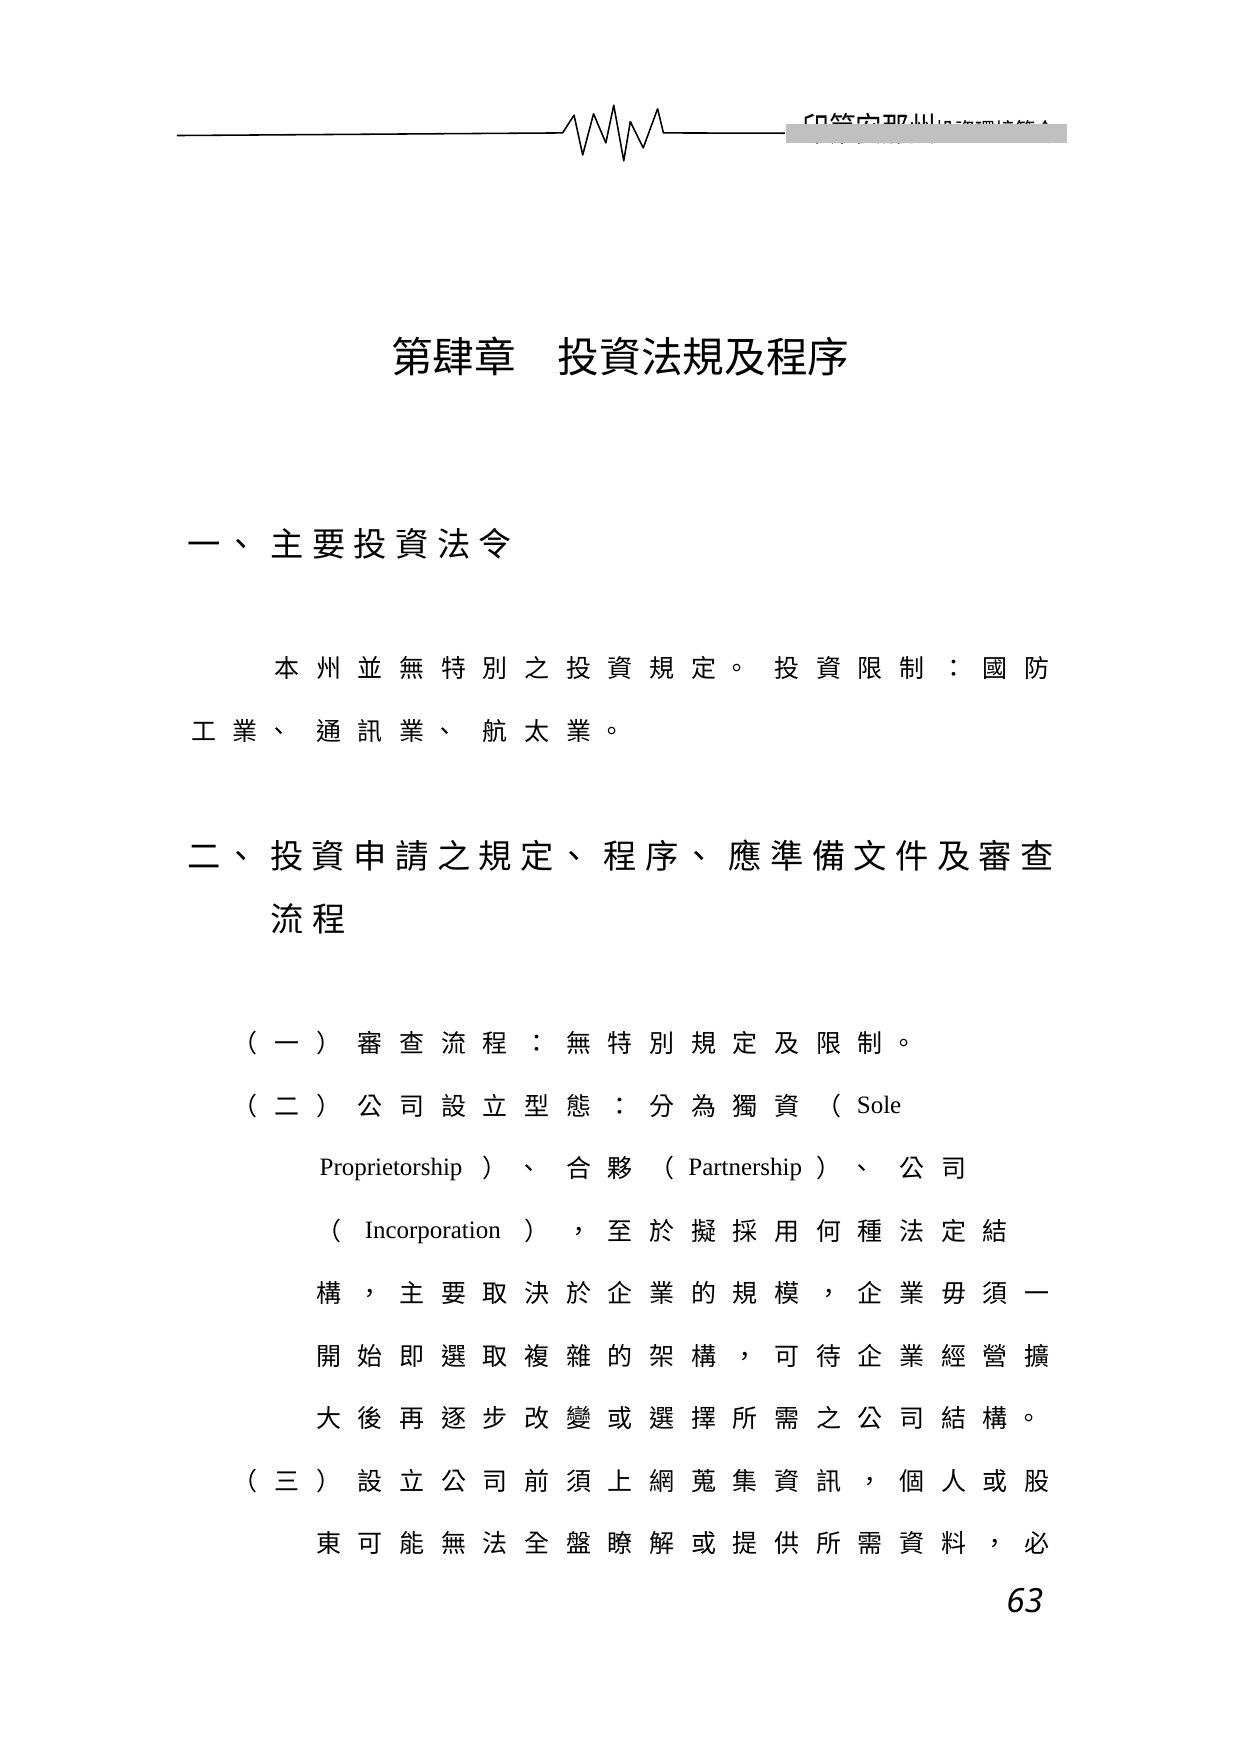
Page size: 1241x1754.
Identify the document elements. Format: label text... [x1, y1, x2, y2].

text 第肆章 投資法規及程序 [183, 313, 1058, 375]
text 一、主要投資法令 [183, 500, 1058, 563]
text 本州並無特別之投資規定。投資限制：國防工業、通訊業、航太業。 [183, 625, 1058, 750]
text 二、投資申請之規定、程序、應準備文件及審查流程 [183, 813, 1058, 938]
text （二）公司設立型態：分為獨資（Sole Proprietorship）、合夥（Partnership）、公司（Incorporation），至於擬採用何種法定結構，主要取決於企業的規模，企業毋須一開始即選取複雜的架構，可待企業經營擴大後再逐步改變或選擇所需之公司結構。 [207, 1063, 1058, 1438]
text （三）設立公司前須上網蒐集資訊，個人或股東可能無法全盤瞭解或提供所需資料，必 [207, 1438, 1058, 1563]
text （一）審查流程：無特別規定及限制。 [207, 1000, 1058, 1063]
